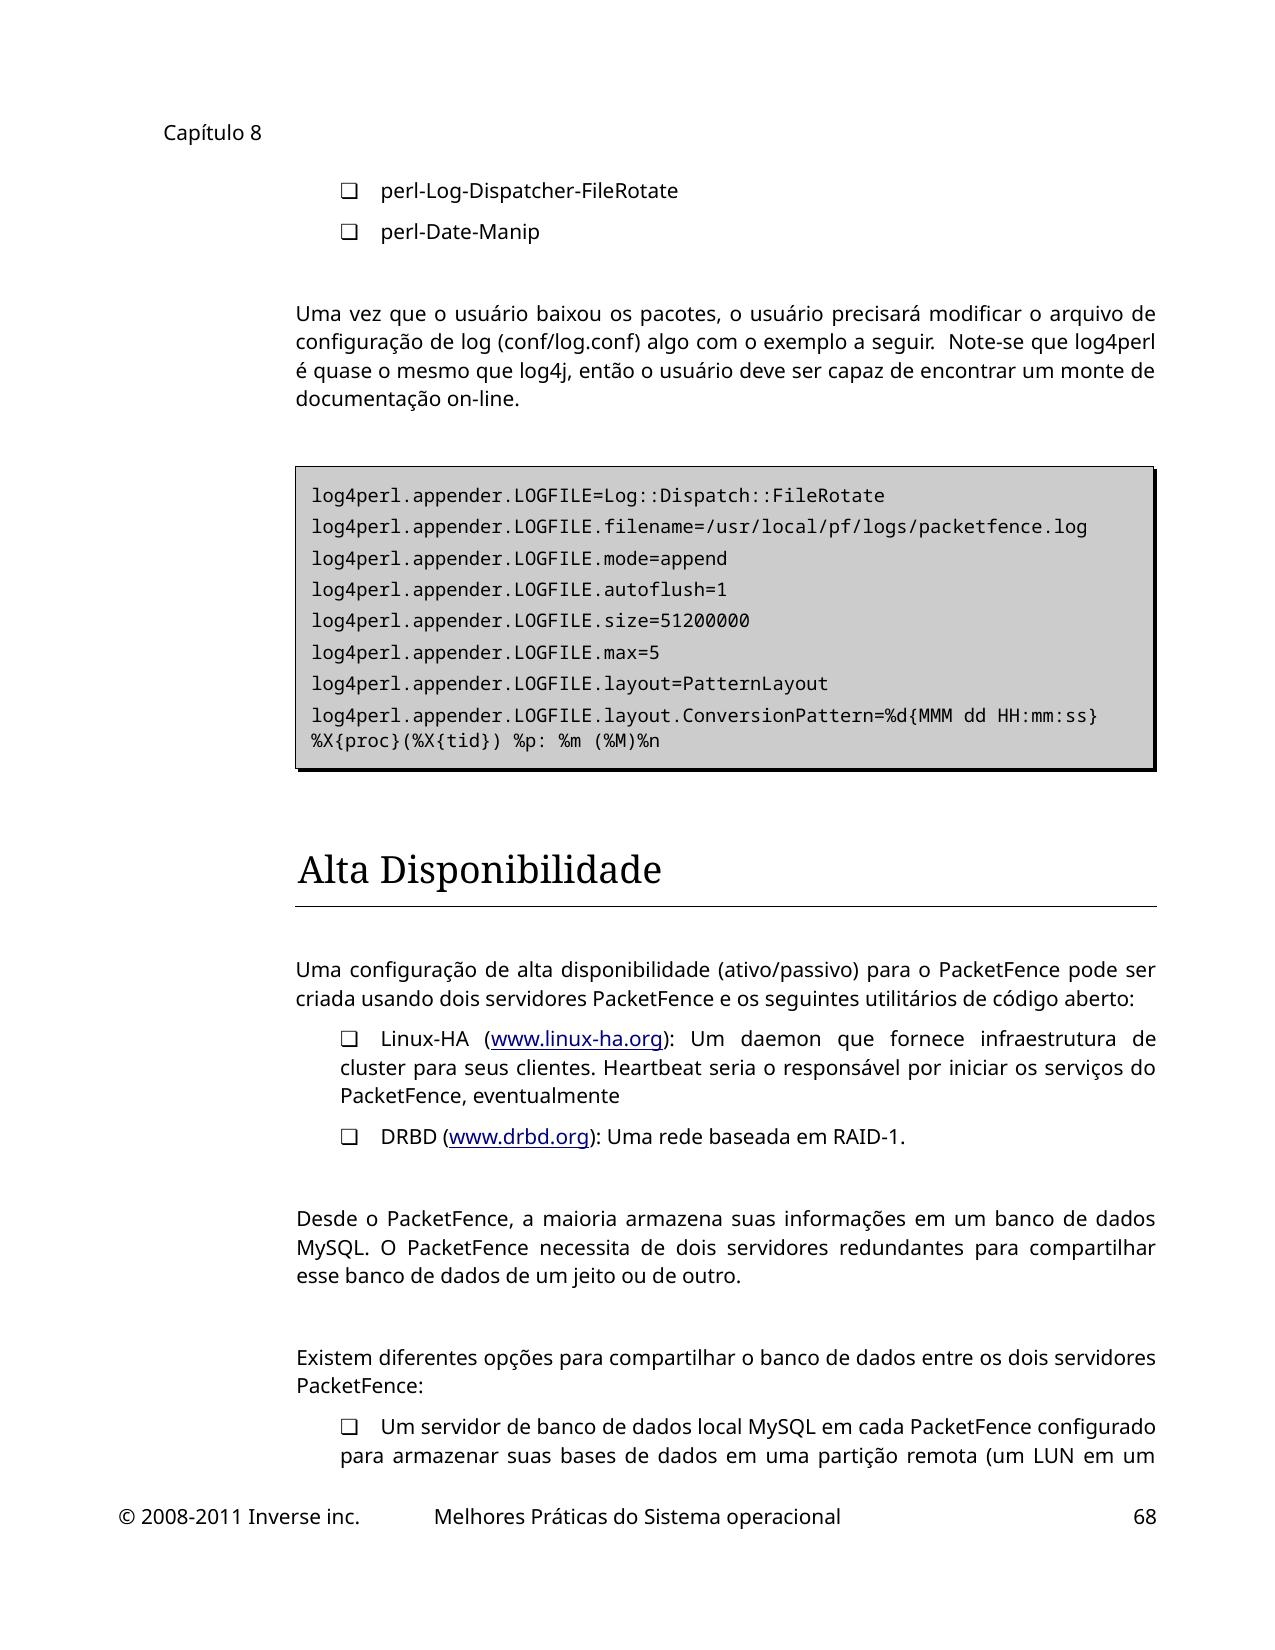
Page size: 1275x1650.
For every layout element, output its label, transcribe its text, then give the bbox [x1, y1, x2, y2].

text log4perl.appender.LOGFILE.layout.ConversionPattern=%d{MMM dd HH:mm:ss} %X{proc}(%X{tid}) %p: %m (%M)%n [296, 686, 1153, 768]
text Existem diferentes opções para compartilhar o banco de dados entre os dois servidores PacketFence: [296, 1343, 1157, 1400]
text log4perl.appender.LOGFILE.mode=append [296, 529, 1153, 560]
text log4perl.appender.LOGFILE.size=51200000 [296, 592, 1153, 623]
text log4perl.appender.LOGFILE=Log::Dispatch::FileRotate [296, 467, 1153, 497]
text ❏ perl-Date-Manip [340, 217, 1157, 245]
text ❏ Um servidor de banco de dados local MySQL em cada PacketFence configurado para armazenar suas bases de dados em uma partição remota (um LUN em um [340, 1412, 1157, 1469]
text Desde o PacketFence, a maioria armazena suas informações em um banco de dados MySQL. O PacketFence necessita de dois servidores redundantes para compartilhar esse banco de dados de um jeito ou de outro. [296, 1204, 1157, 1289]
text Uma configuração de alta disponibilidade (ativo/passivo) para o PacketFence pode ser criada usando dois servidores PacketFence e os seguintes utilitários de código aberto: [295, 955, 1157, 1012]
text log4perl.appender.LOGFILE.filename=/usr/local/pf/logs/packetfence.log [296, 497, 1153, 529]
text ❏ Linux-HA (www.linux-ha.org): Um daemon que fornece infraestrutura de cluster para seus clientes. Heartbeat seria o responsável por iniciar os serviços do PacketFence, eventualmente [340, 1024, 1157, 1110]
text log4perl.appender.LOGFILE.max=5 [296, 623, 1153, 655]
subtitle Alta Disponibilidade [295, 843, 1157, 906]
text ❏ perl-Log-Dispatcher-FileRotate [340, 176, 1157, 204]
text ❏ DRBD (www.drbd.org): Uma rede baseada em RAID-1. [340, 1122, 1157, 1151]
text log4perl.appender.LOGFILE.layout=PatternLayout [296, 655, 1153, 686]
text Uma vez que o usuário baixou os pacotes, o usuário precisará modificar o arquivo de configuração de log (conf/log.conf) algo com o exemplo a seguir. Note-se que log4perl é quase o mesmo que log4j, então o usuário deve ser capaz de encontrar um monte de documentação on-line. [295, 299, 1157, 413]
text log4perl.appender.LOGFILE.autoflush=1 [296, 560, 1153, 592]
